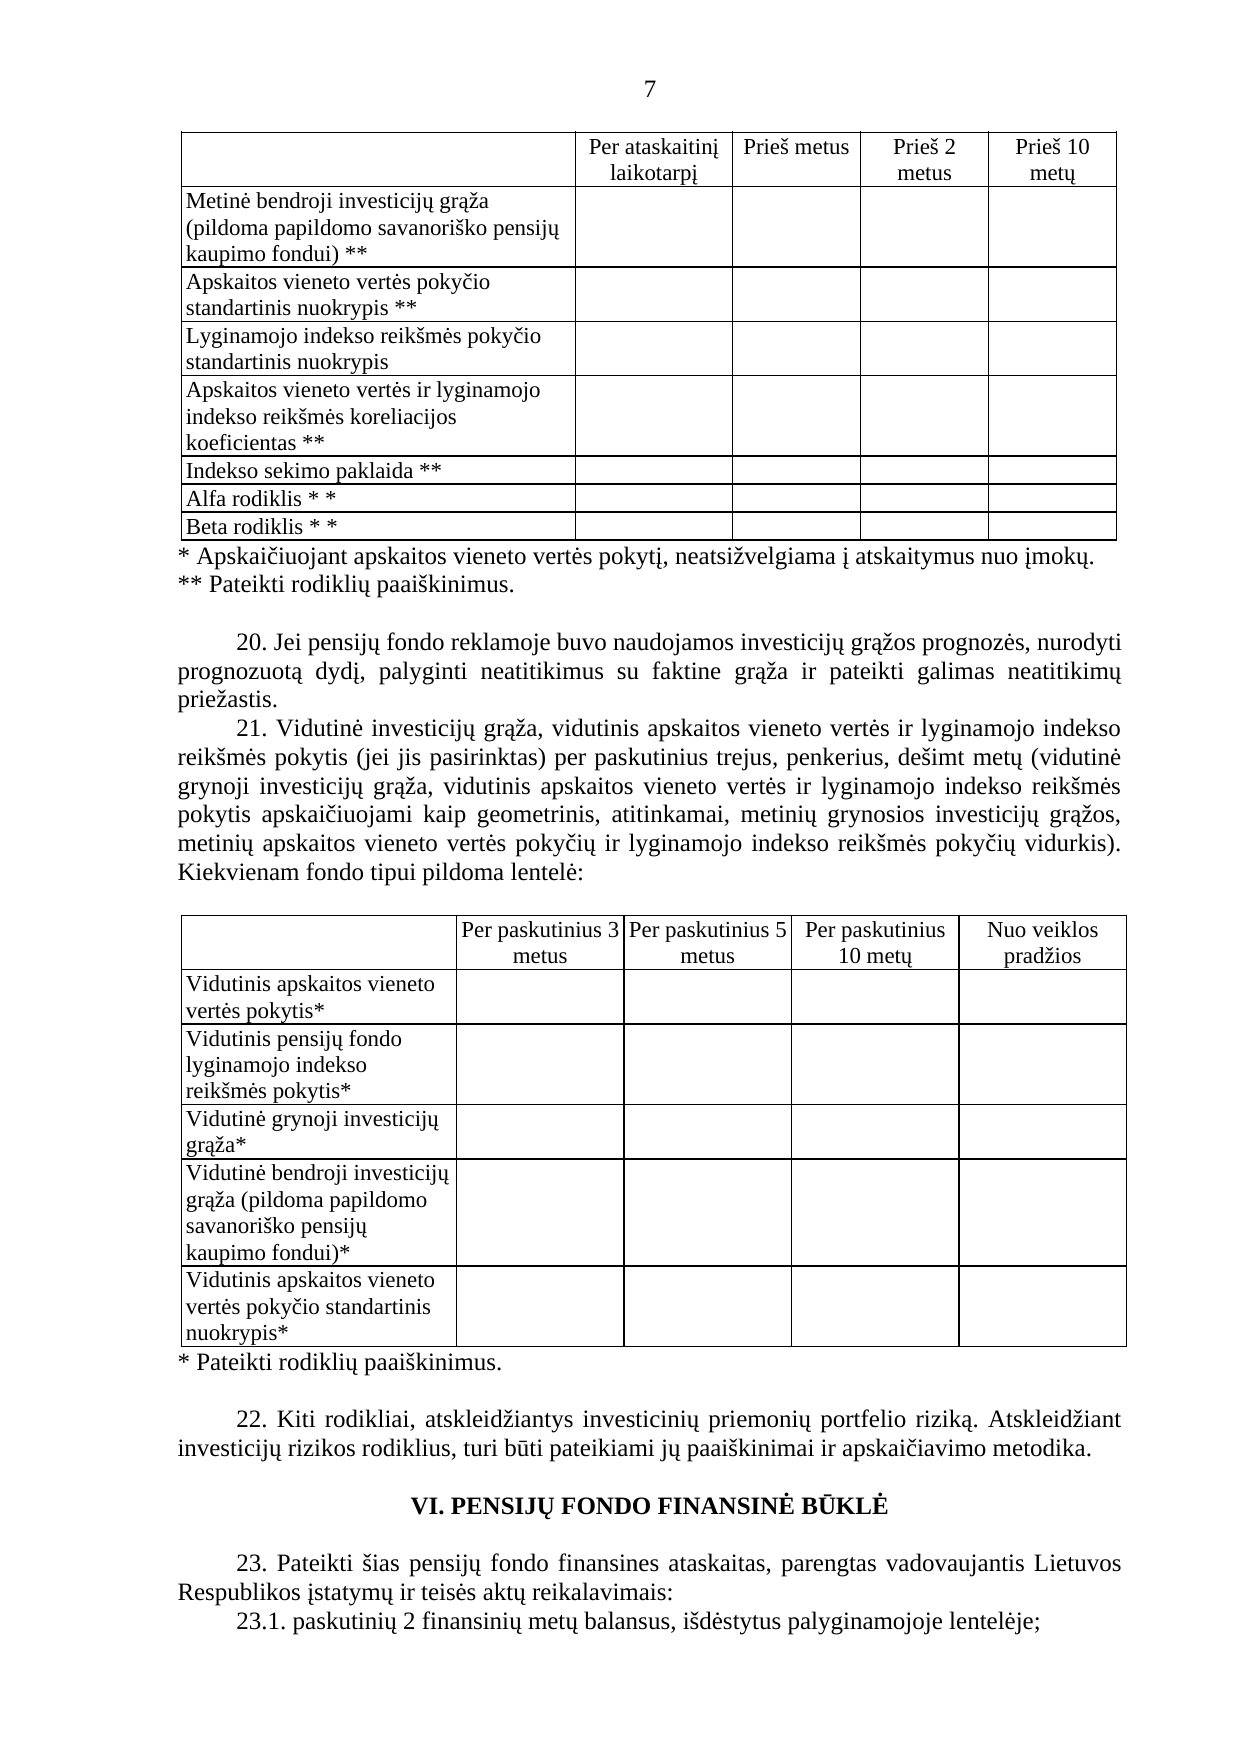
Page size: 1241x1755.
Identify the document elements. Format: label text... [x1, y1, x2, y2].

text VI. PENSIJŲ FONDO FINANSINĖ BŪKLĖ [177, 1491, 1122, 1519]
table_cell [625, 1267, 791, 1346]
table_cell [576, 268, 732, 321]
text ** Pateikti rodiklių paaiškinimus. [177, 569, 1122, 598]
table_cell [625, 1025, 791, 1104]
text * Pateikti rodiklių paaiškinimus. [177, 1347, 1122, 1376]
table_cell [1112, 457, 1116, 483]
table_cell [989, 268, 1116, 321]
table_cell [576, 376, 732, 455]
table_cell [861, 322, 988, 375]
table_cell [1112, 485, 1116, 511]
table_cell [733, 187, 860, 266]
table_cell [792, 1025, 958, 1104]
table_cell [989, 322, 1116, 375]
text * Apskaičiuojant apskaitos vieneto vertės pokytį, neatsižvelgiama į atskaitymus nuo įmokų. [177, 541, 1122, 569]
table_cell [984, 513, 988, 539]
table_cell [792, 1267, 958, 1346]
table_cell [792, 970, 958, 1023]
table_cell [984, 457, 988, 483]
table_cell [960, 970, 1126, 1023]
text 22. Kiti rodikliai, atskleidžiantys investicinių priemonių portfelio riziką. Atskleidžiant investicijų rizikos rodiklius, turi būti pateikiami jų paaiškinimai ir apskaičiavimo metodika. [177, 1404, 1122, 1462]
table_cell [733, 376, 860, 455]
table_cell [861, 187, 988, 266]
table_cell [625, 970, 791, 1023]
table_cell [457, 1025, 623, 1104]
table_cell [457, 1267, 623, 1346]
table_cell [984, 485, 988, 511]
text 21. Vidutinė investicijų grąža, vidutinis apskaitos vieneto vertės ir lyginamojo indekso reikšmės pokytis (jei jis pasirinktas) per paskutinius trejus, penkerius, dešimt metų (vidutinė grynoji investicijų grąža, vidutinis apskaitos vieneto vertės ir lyginamojo indekso reikšmės pokytis apskaičiuojami kaip geometrinis, atitinkamai, metinių grynosios investicijų grąžos, metinių apskaitos vieneto vertės pokyčių ir lyginamojo indekso reikšmės pokyčių vidurkis). Kiekvienam fondo tipui pildoma lentelė: [177, 713, 1122, 886]
table_cell [1112, 513, 1116, 539]
table_cell [457, 970, 623, 1023]
table_header Prieš metus [733, 133, 860, 186]
table_cell [792, 1105, 958, 1158]
table_cell [733, 268, 860, 321]
table_header [182, 133, 575, 186]
table_cell [576, 322, 732, 375]
table_cell [625, 1160, 791, 1265]
table_cell [576, 187, 732, 266]
text 20. Jei pensijų fondo reklamoje buvo naudojamos investicijų grąžos prognozės, nurodyti prognozuotą dydį, palyginti neatitikimus su faktine grąža ir pateikti galimas neatitikimų priežastis. [177, 627, 1122, 713]
table_cell [728, 513, 732, 539]
table_cell [861, 376, 988, 455]
table_cell [989, 376, 1116, 455]
table_cell [960, 1025, 1126, 1104]
table_header [182, 916, 456, 969]
table_cell [856, 457, 860, 483]
text 23.1. paskutinių 2 finansinių metų balansus, išdėstytus palyginamojoje lentelėje; [177, 1606, 1122, 1634]
table_cell [960, 1160, 1126, 1265]
table_cell [728, 457, 732, 483]
table_cell [728, 485, 732, 511]
table_cell [733, 322, 860, 375]
table_cell [861, 268, 988, 321]
table_cell [457, 1160, 623, 1265]
table_cell [856, 513, 860, 539]
table_cell [960, 1105, 1126, 1158]
table_cell [960, 1267, 1126, 1346]
table_cell [457, 1105, 623, 1158]
table_cell [856, 485, 860, 511]
table_cell [989, 187, 1116, 266]
text 23. Pateikti šias pensijų fondo finansines ataskaitas, parengtas vadovaujantis Lietuvos Respublikos įstatymų ir teisės aktų reikalavimais: [177, 1548, 1122, 1606]
table_cell [625, 1105, 791, 1158]
table_cell [792, 1160, 958, 1265]
